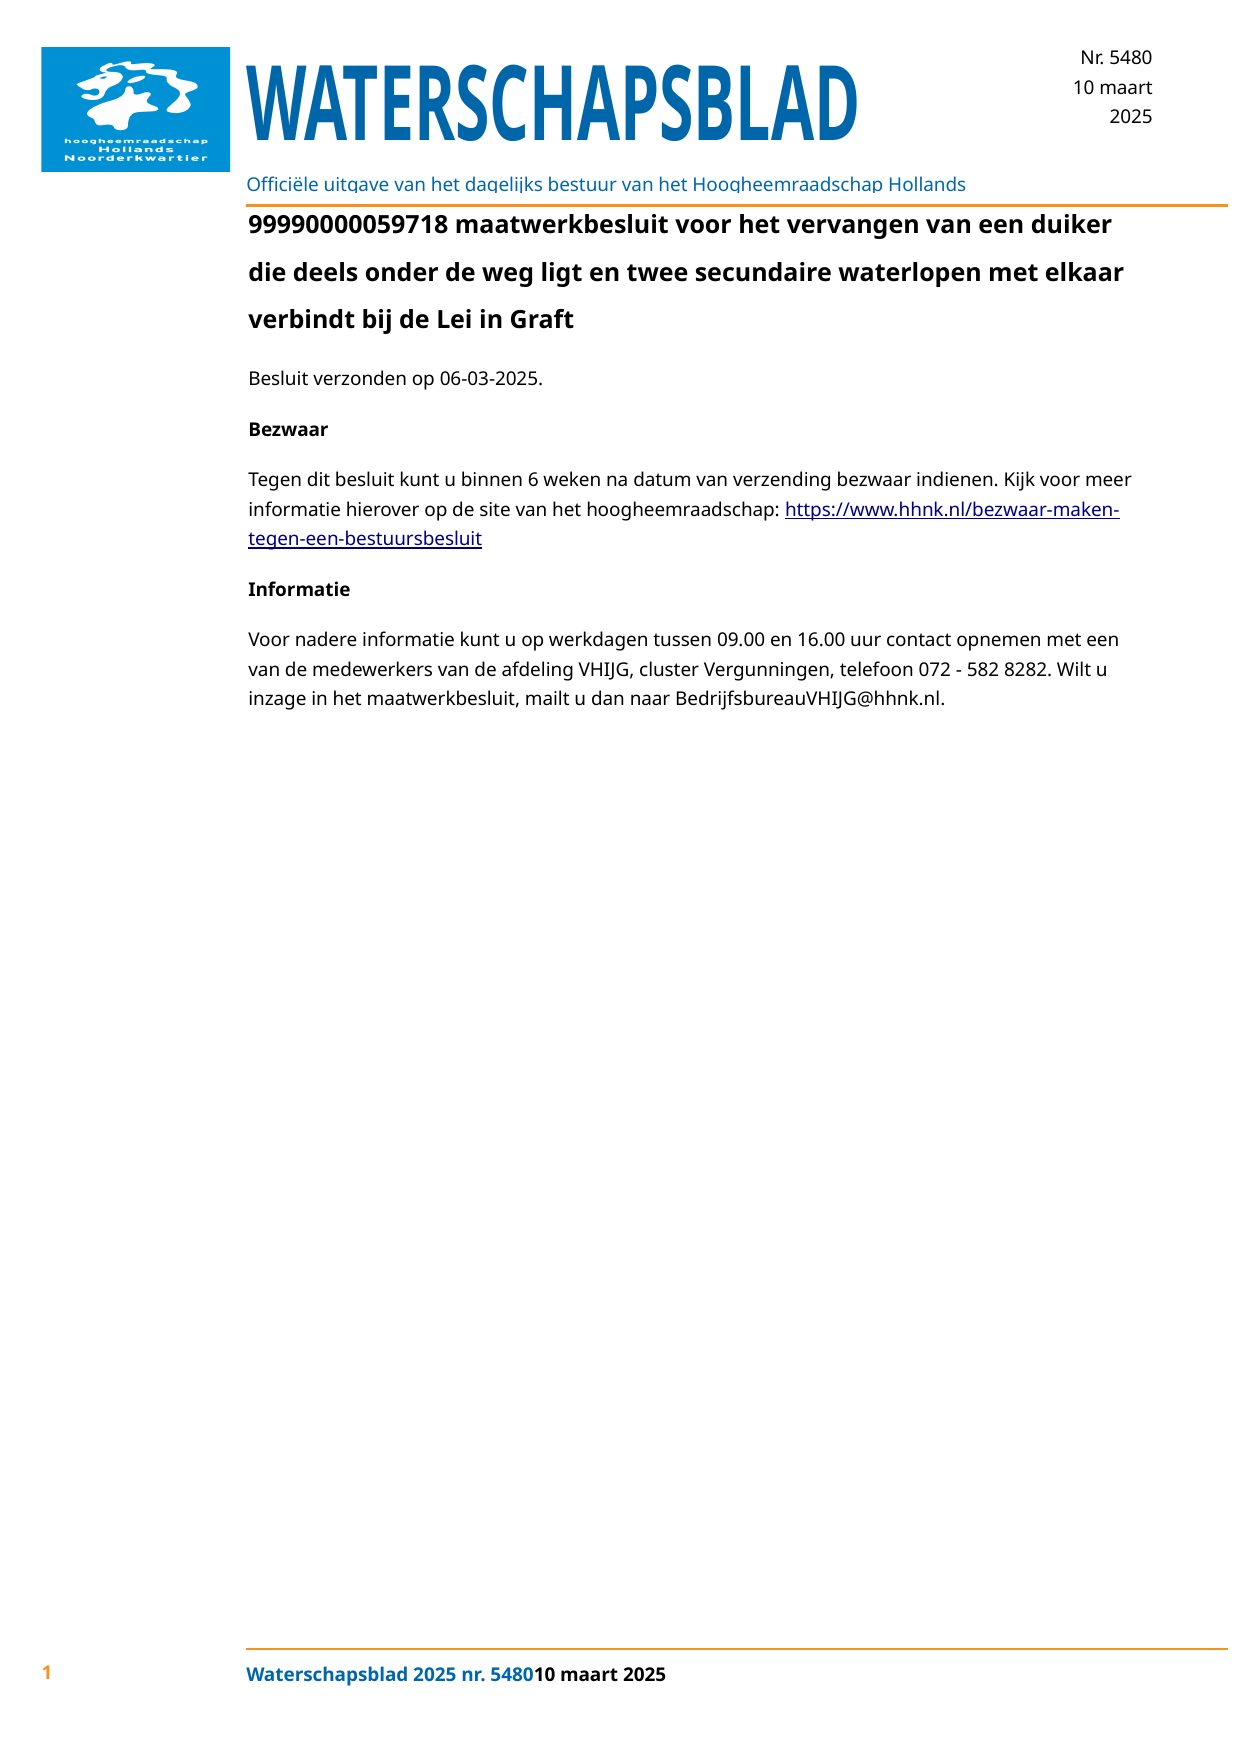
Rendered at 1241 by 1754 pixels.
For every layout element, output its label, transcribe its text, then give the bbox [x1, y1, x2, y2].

text Tegen dit besluit kunt u binnen 6 weken na datum van verzending bezwaar indienen. Kijk voor meer informatie hierover op de site van het hoogheemraadschap: https://www.hhnk.nl/bezwaar-maken-tegen-een-bestuursbesluit [248, 466, 1152, 551]
picture [78, 64, 122, 99]
text Bezwaar [248, 416, 1152, 442]
text Besluit verzonden op 06-03-2025. [248, 366, 1152, 391]
picture [88, 87, 157, 130]
text 99990000059718 maatwerkbesluit voor het vervangen van een duiker die deels onder de weg ligt en twee secundaire waterlopen met elkaar verbindt bij de Lei in Graft [248, 207, 1152, 336]
text Voor nadere informatie kunt u op werkdagen tussen 09.00 en 16.00 uur contact opnemen met een van de medewerkers van de afdeling VHIJG, cluster Vergunningen, telefoon 072 - 582 8282. Wilt u inzage in het maatwerkbesluit, mailt u dan naar BedrijfsbureauVHIJG@hhnk.nl. [248, 626, 1152, 711]
picture [118, 62, 197, 112]
text Informatie [248, 576, 1152, 602]
picture [129, 76, 144, 82]
